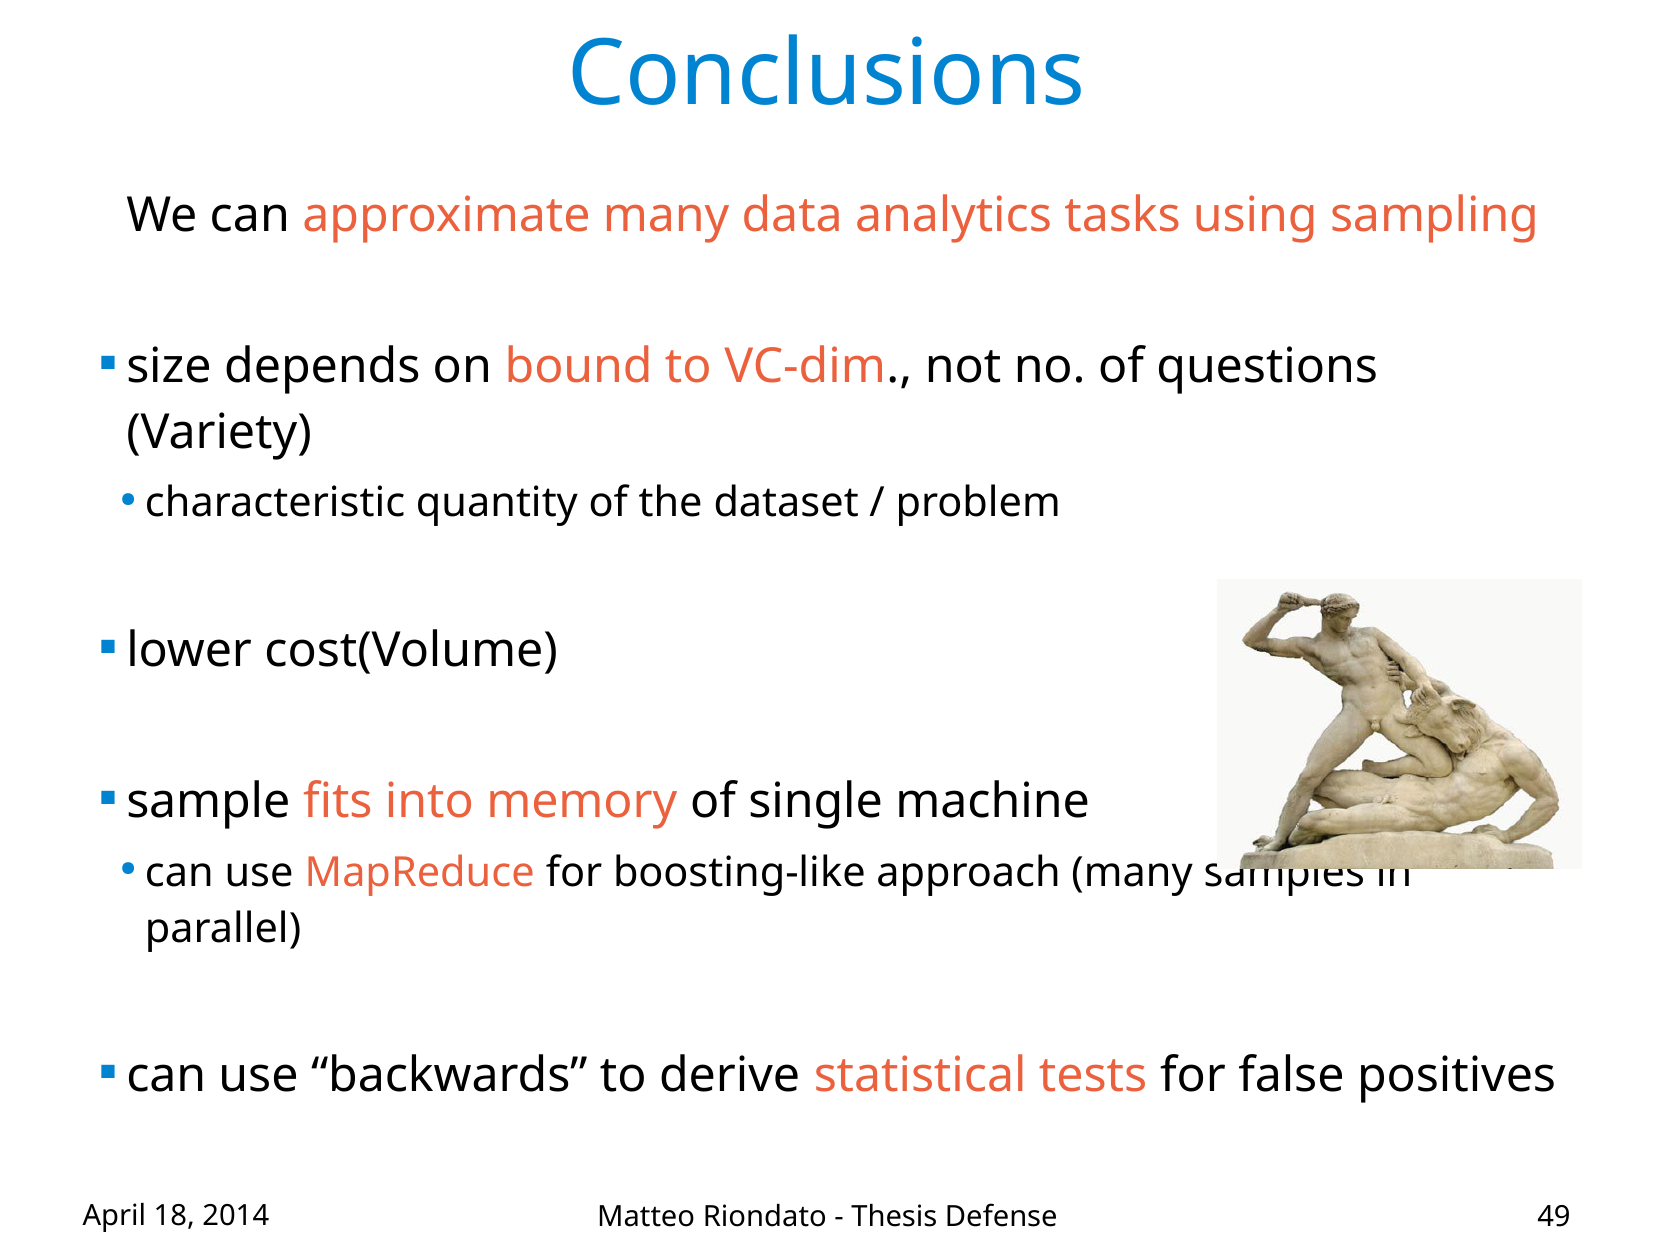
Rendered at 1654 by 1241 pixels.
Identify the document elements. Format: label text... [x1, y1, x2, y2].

picture [1217, 579, 1582, 869]
title Conclusions [82, 0, 1571, 139]
list We can approximate many data analytics tasks using sampling size depends on bound to VC-dim., not no. of questions (Variety) characteristic quantity of the dataset / problem lower cost(Volume) sample fits into memory of single machine can use MapReduce for boosting-like approach (many samples in parallel) can use “backwards” to derive statistical tests for false positives [82, 180, 1571, 1186]
